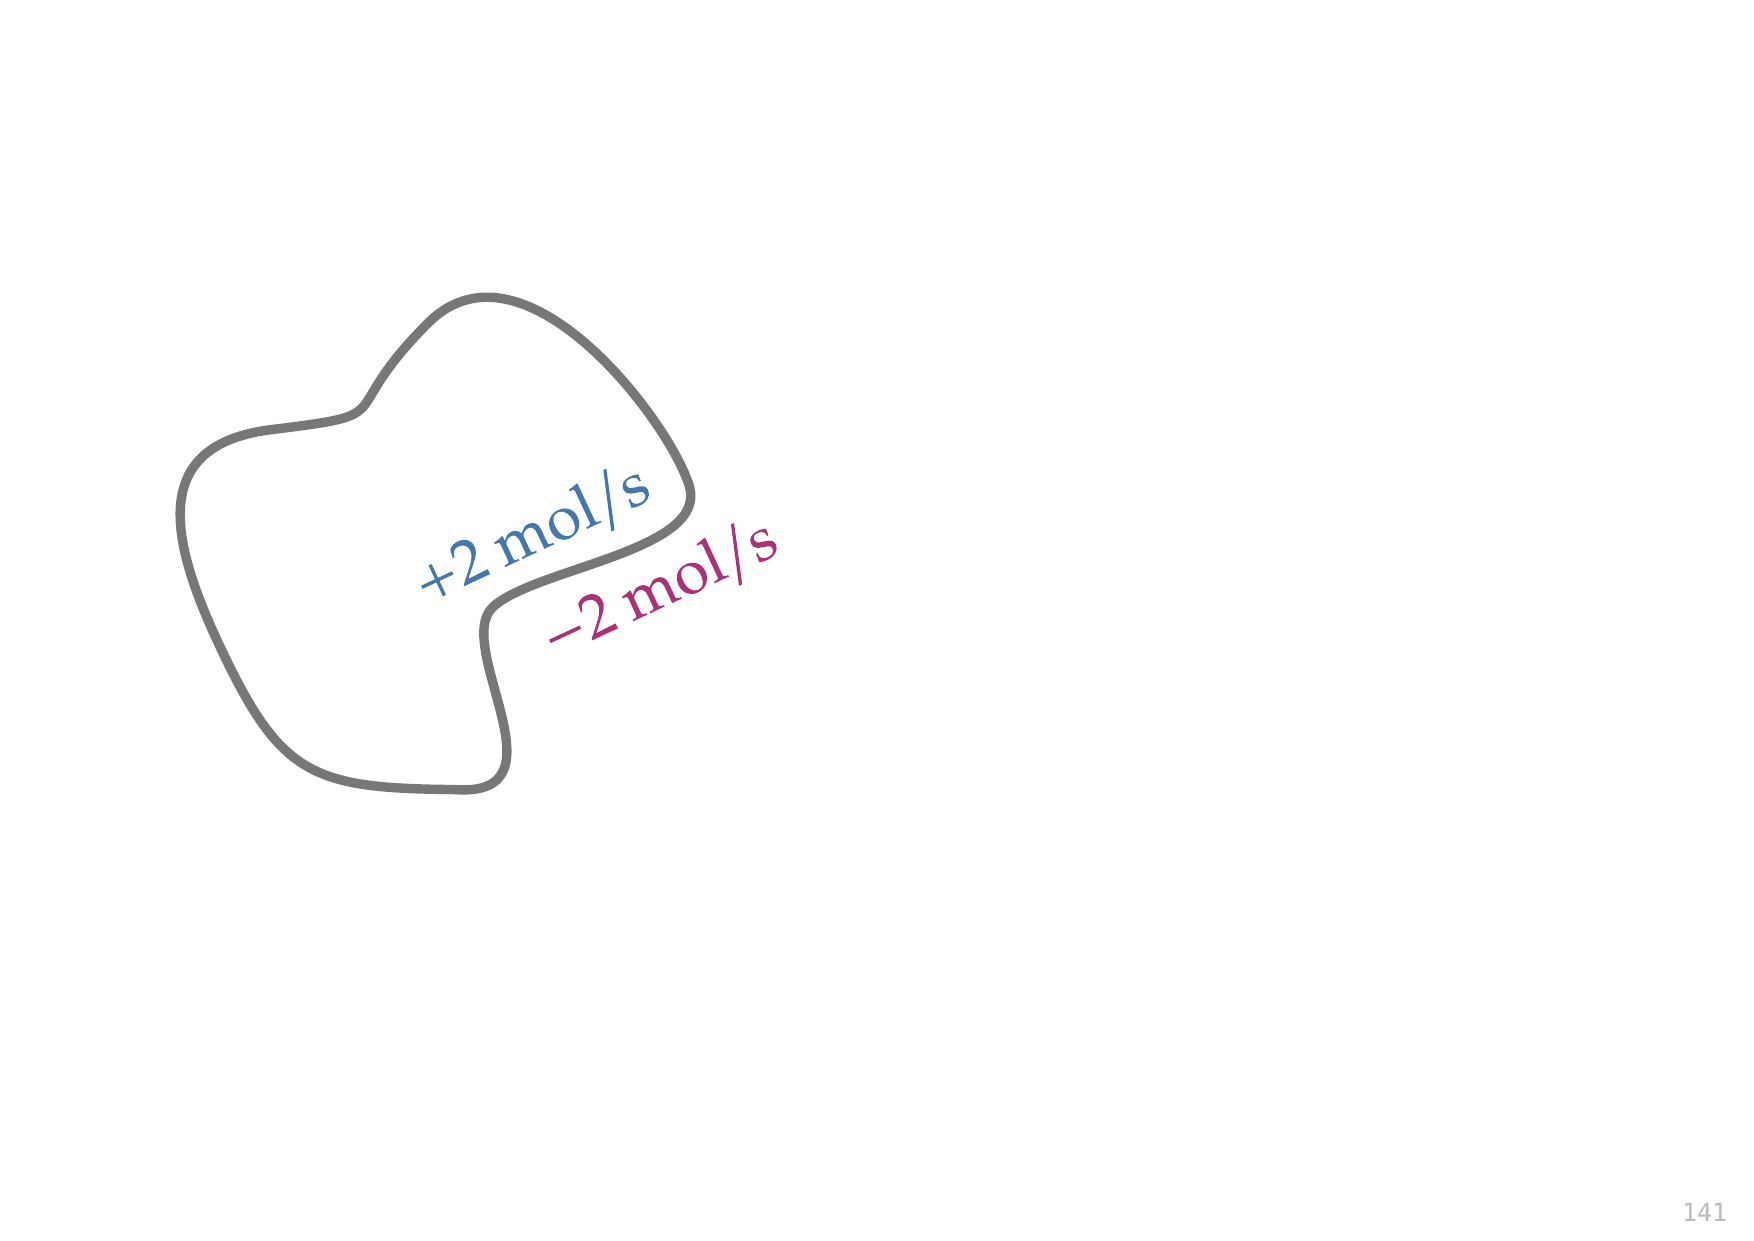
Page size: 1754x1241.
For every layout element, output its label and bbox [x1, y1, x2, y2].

text_box [603, 468, 615, 532]
text_box [622, 577, 682, 622]
text_box [622, 474, 649, 508]
text_box [549, 508, 580, 540]
text_box [450, 539, 491, 587]
text_box [568, 483, 602, 530]
text_box [696, 537, 729, 584]
text_box [578, 594, 618, 641]
text_box [421, 563, 454, 597]
text_box [730, 522, 743, 586]
text_box [494, 522, 554, 568]
text_box [549, 625, 582, 644]
text_box [676, 562, 708, 595]
text_box [750, 528, 777, 563]
